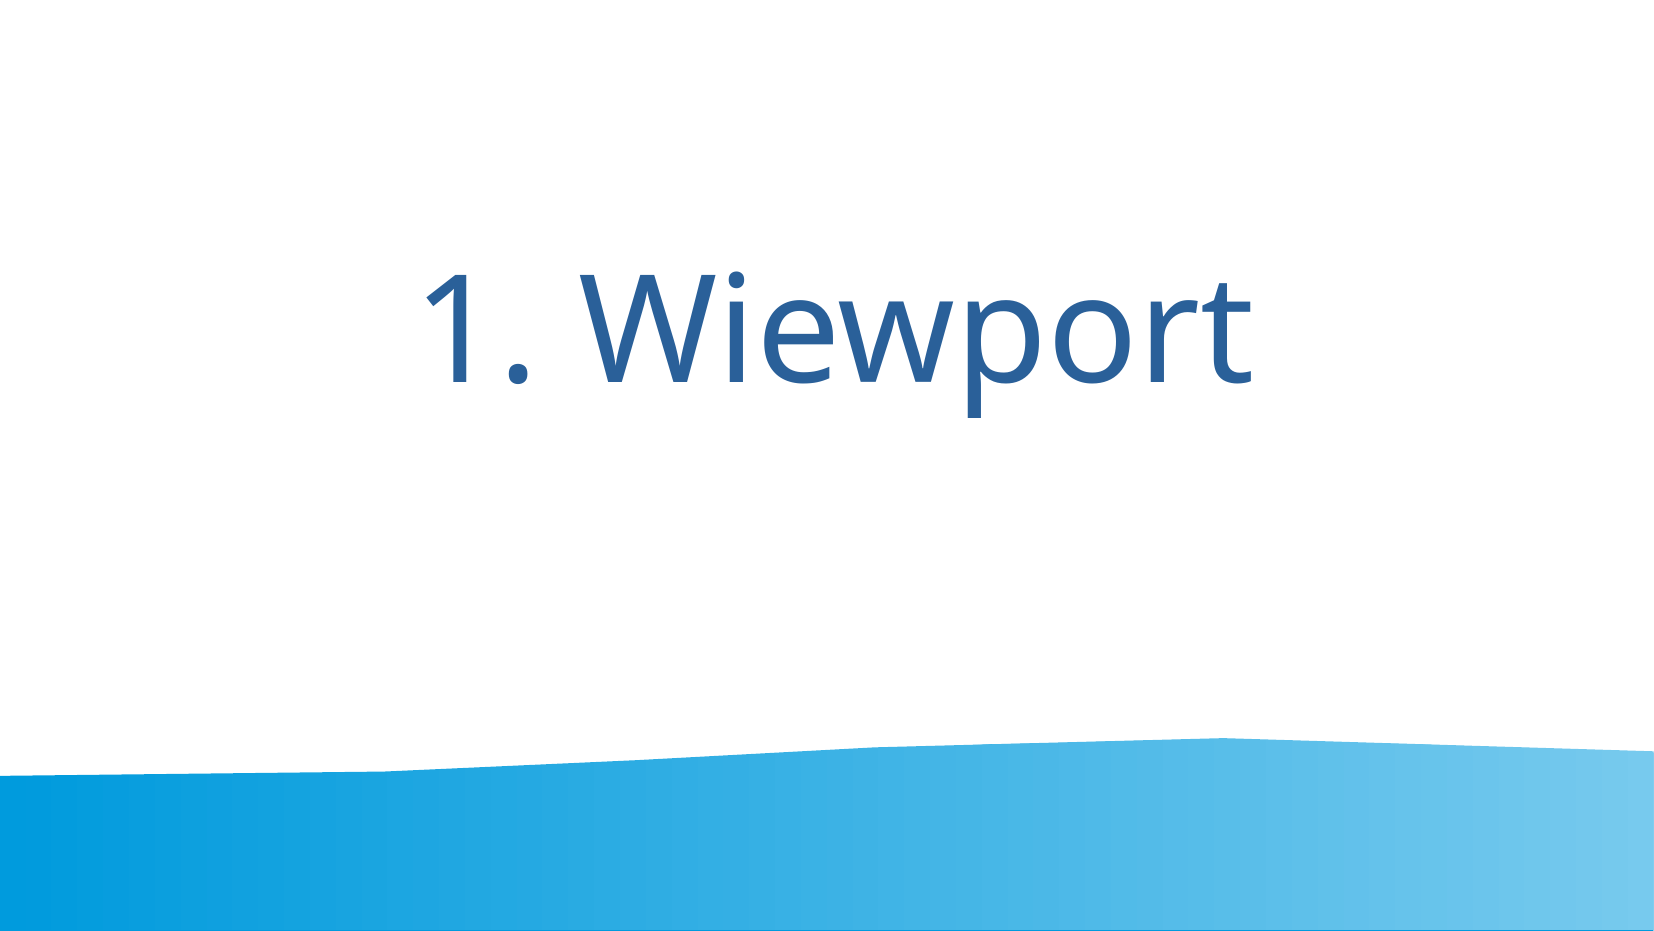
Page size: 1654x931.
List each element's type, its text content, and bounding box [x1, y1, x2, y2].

title 1. Wiewport [103, 206, 1565, 443]
